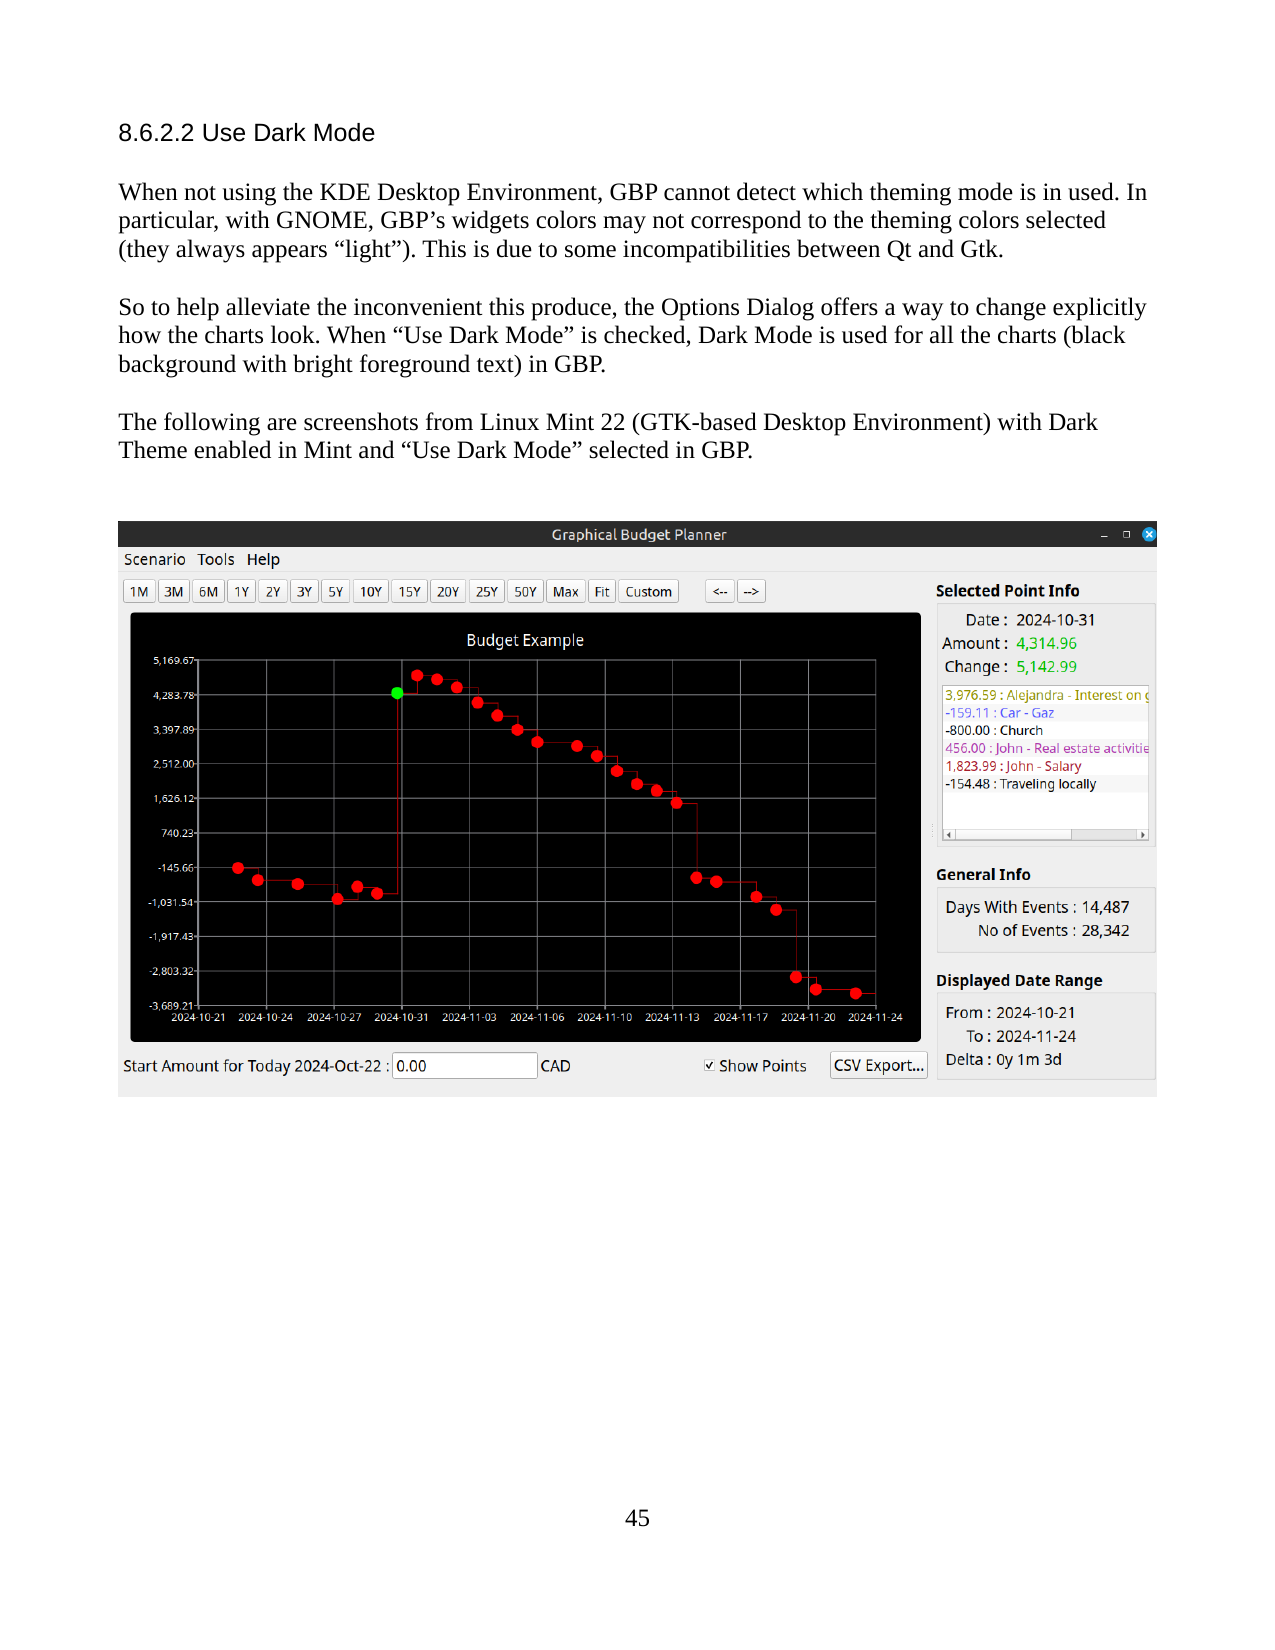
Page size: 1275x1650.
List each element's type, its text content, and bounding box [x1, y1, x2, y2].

text So to help alleviate the inconvenient this produce, the Options Dialog offers a way to change explicitly how the charts look. When “Use Dark Mode” is checked, Dark Mode is used for all the charts (black background with bright foreground text) in GBP. [118, 292, 1157, 378]
text The following are screenshots from Linux Mint 22 (GTK-based Desktop Environment) with Dark Theme enabled in Mint and “Use Dark Mode” selected in GBP. [118, 407, 1157, 464]
picture [118, 521, 1157, 1097]
text When not using the KDE Desktop Environment, GBP cannot detect which theming mode is in used. In particular, with GNOME, GBP’s widgets colors may not correspond to the theming colors selected (they always appears “light”). This is due to some incompatibilities between Qt and Gtk. [118, 177, 1157, 263]
subtitle Use Dark Mode [118, 118, 1157, 147]
